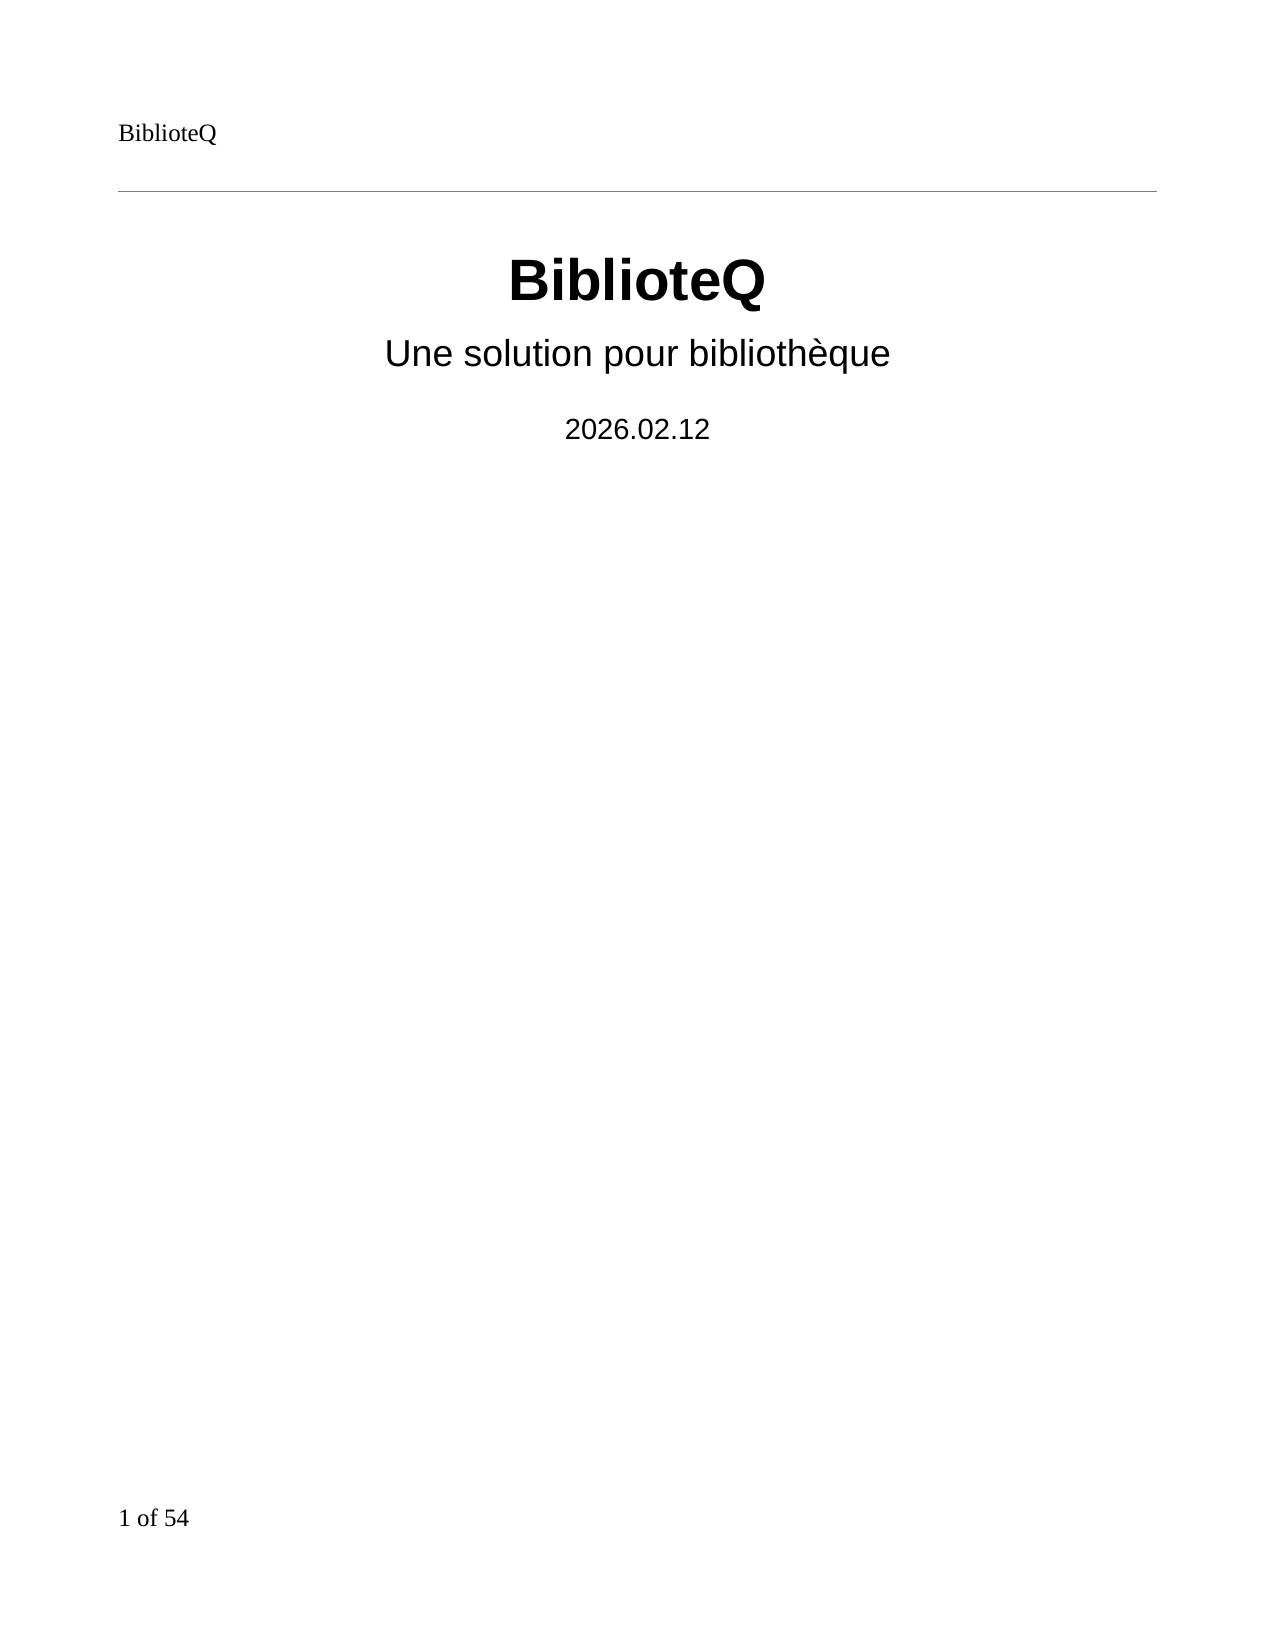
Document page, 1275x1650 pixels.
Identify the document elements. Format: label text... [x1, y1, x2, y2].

subtitle 2026.02.12 [118, 412, 1157, 446]
title BiblioteQ [118, 246, 1157, 313]
subtitle Une solution pour bibliothèque [118, 331, 1157, 374]
